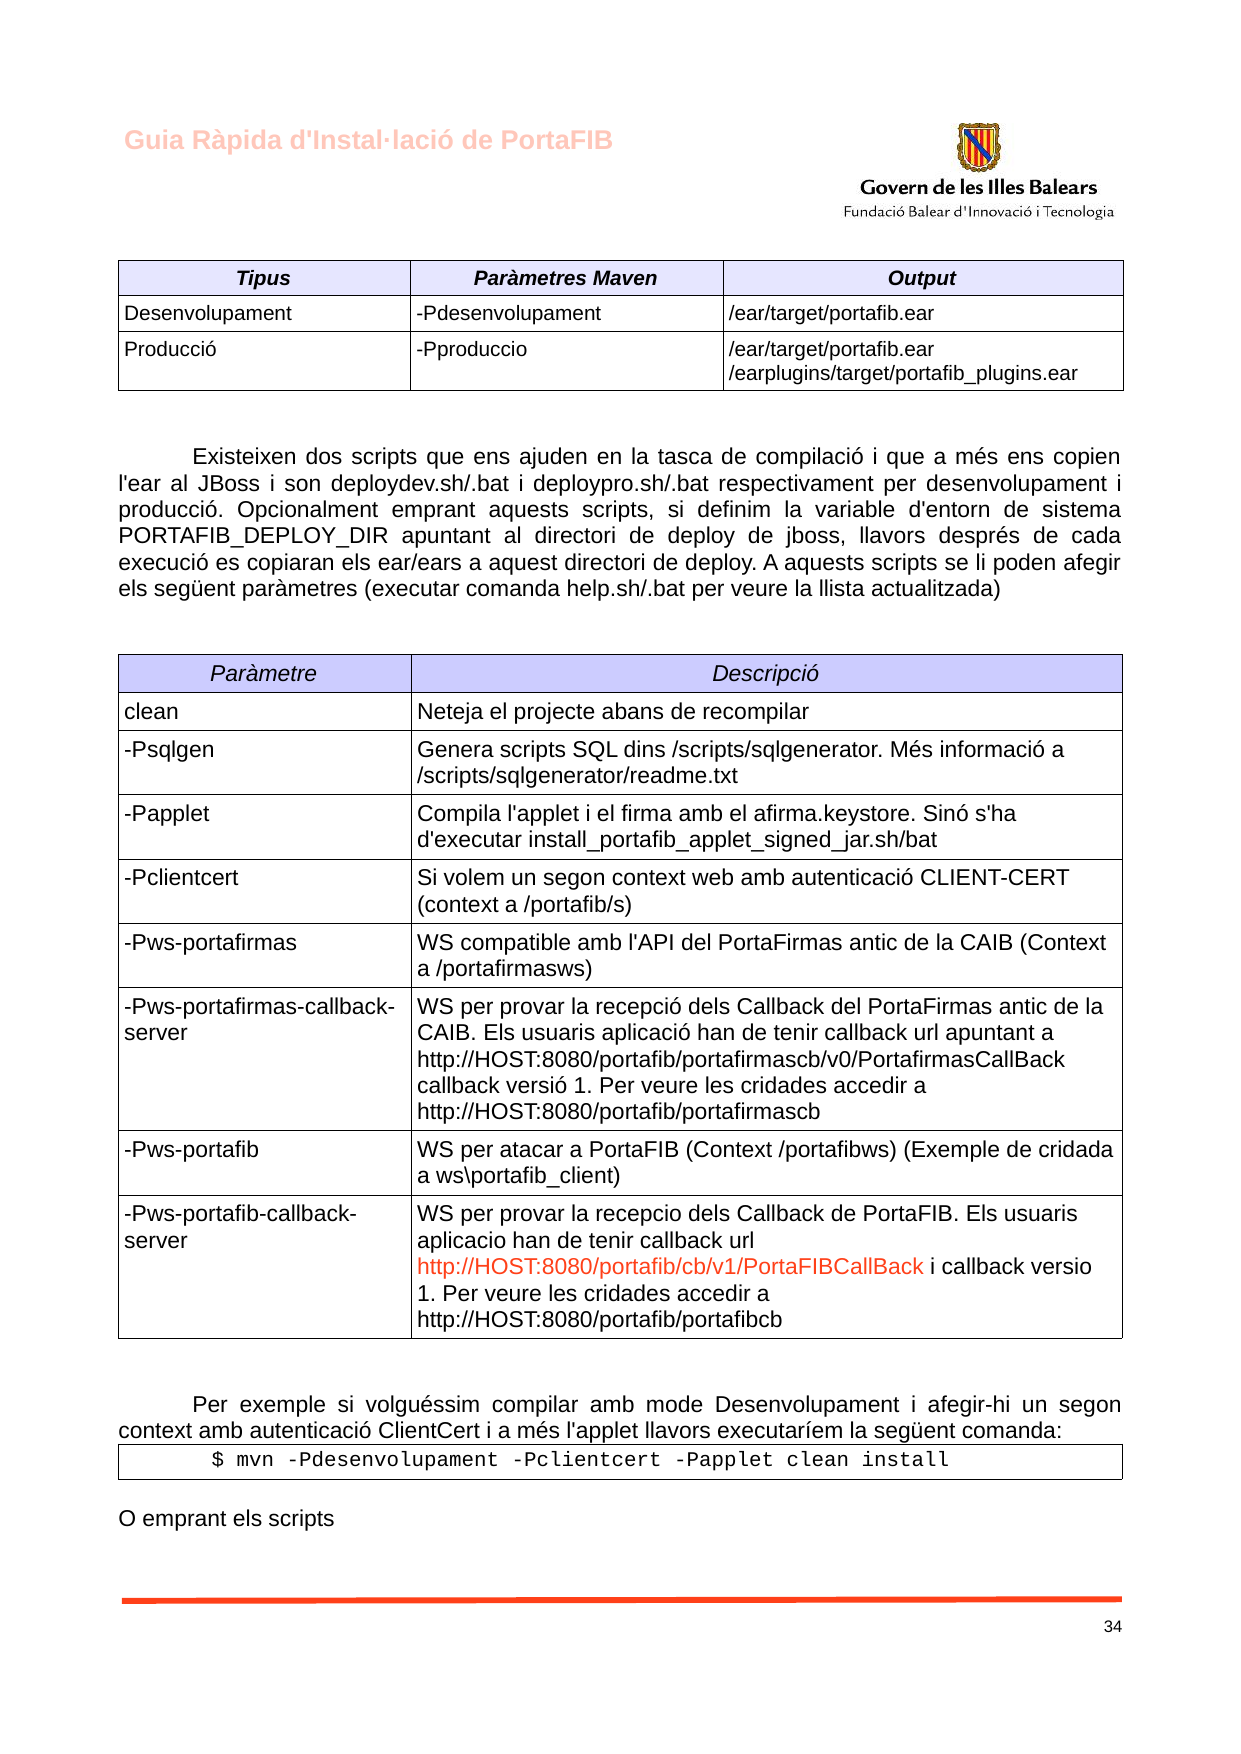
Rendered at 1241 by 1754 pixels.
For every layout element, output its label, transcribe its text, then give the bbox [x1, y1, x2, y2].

text Existeixen dos scripts que ens ajuden en la tasca de compilació i que a més ens copien l'ear al JBoss i son deploydev.sh/.bat i deploypro.sh/.bat respectivament per desenvolupament i producció. Opcionalment emprant aquests scripts, si definim la variable d'entorn de sistema PORTAFIB_DEPLOY_DIR apuntant al directori de deploy de jboss, llavors després de cada execució es copiaran els ear/ears a aquest directori de deploy. A aquests scripts se li poden afegir els següent paràmetres (executar comanda help.sh/.bat per veure la llista actualitzada) [118, 443, 1122, 601]
table_header Tipus [119, 261, 410, 295]
table_cell Genera scripts SQL dins /scripts/sqlgenerator. Més informació a /scripts/sqlgenerator/readme.txt [412, 731, 1122, 794]
table_header $ mvn -Pdesenvolupament -Pclientcert -Papplet clean install [119, 1445, 1122, 1479]
table_cell /ear/target/portafib.ear /earplugins/target/portafib_plugins.ear [724, 332, 1123, 390]
table_header Output [724, 261, 1123, 295]
table_cell Neteja el projecte abans de recompilar [412, 693, 1122, 730]
text Per exemple si volguéssim compilar amb mode Desenvolupament i afegir-hi un segon context amb autenticació ClientCert i a més l'applet llavors executaríem la següent comanda: [118, 1391, 1122, 1443]
table_cell Si volem un segon context web amb autenticació CLIENT-CERT (context a /portafib/s) [412, 860, 1122, 923]
table_header Descripció [412, 655, 1122, 692]
picture [840, 123, 1117, 220]
table_cell Producció [119, 332, 410, 390]
table_cell /ear/target/portafib.ear [724, 296, 1123, 331]
text O emprant els scripts [118, 1505, 1122, 1531]
table_cell -Pws-portafirmas-callback-server [119, 988, 411, 1130]
table_cell -Pproduccio [411, 332, 723, 390]
table_cell -Pclientcert [119, 860, 411, 923]
table_cell WS per provar la recepció dels Callback del PortaFirmas antic de la CAIB. Els usuaris aplicació han de tenir callback url apuntant a http://HOST:8080/portafib/portafirmascb/v0/PortafirmasCallBack callback versió 1. Per veure les cridades accedir a http://HOST:8080/portafib/portafirmascb [412, 988, 1122, 1130]
table_cell -Pws-portafib-callback-server [119, 1196, 411, 1338]
table_cell -Pdesenvolupament [411, 296, 723, 331]
table_cell -Psqlgen [119, 731, 411, 794]
table_cell -Pws-portafirmas [119, 924, 411, 987]
table_cell Compila l'applet i el firma amb el afirma.keystore. Sinó s'ha d'executar install_portafib_applet_signed_jar.sh/bat [412, 795, 1122, 858]
table_cell WS compatible amb l'API del PortaFirmas antic de la CAIB (Context a /portafirmasws) [412, 924, 1122, 987]
table_header Paràmetre [119, 655, 411, 692]
table_cell Desenvolupament [119, 296, 410, 331]
table_cell clean [119, 693, 411, 730]
table_cell -Pws-portafib [119, 1131, 411, 1194]
table_header Paràmetres Maven [411, 261, 723, 295]
table_cell -Papplet [119, 795, 411, 858]
table_cell WS per atacar a PortaFIB (Context /portafibws) (Exemple de cridada a ws\portafib_client) [412, 1131, 1122, 1194]
table_cell WS per provar la recepcio dels Callback de PortaFIB. Els usuaris aplicacio han de tenir callback url http://HOST:8080/portafib/cb/v1/PortaFIBCallBack i callback versio 1. Per veure les cridades accedir a http://HOST:8080/portafib/portafibcb [412, 1196, 1122, 1338]
